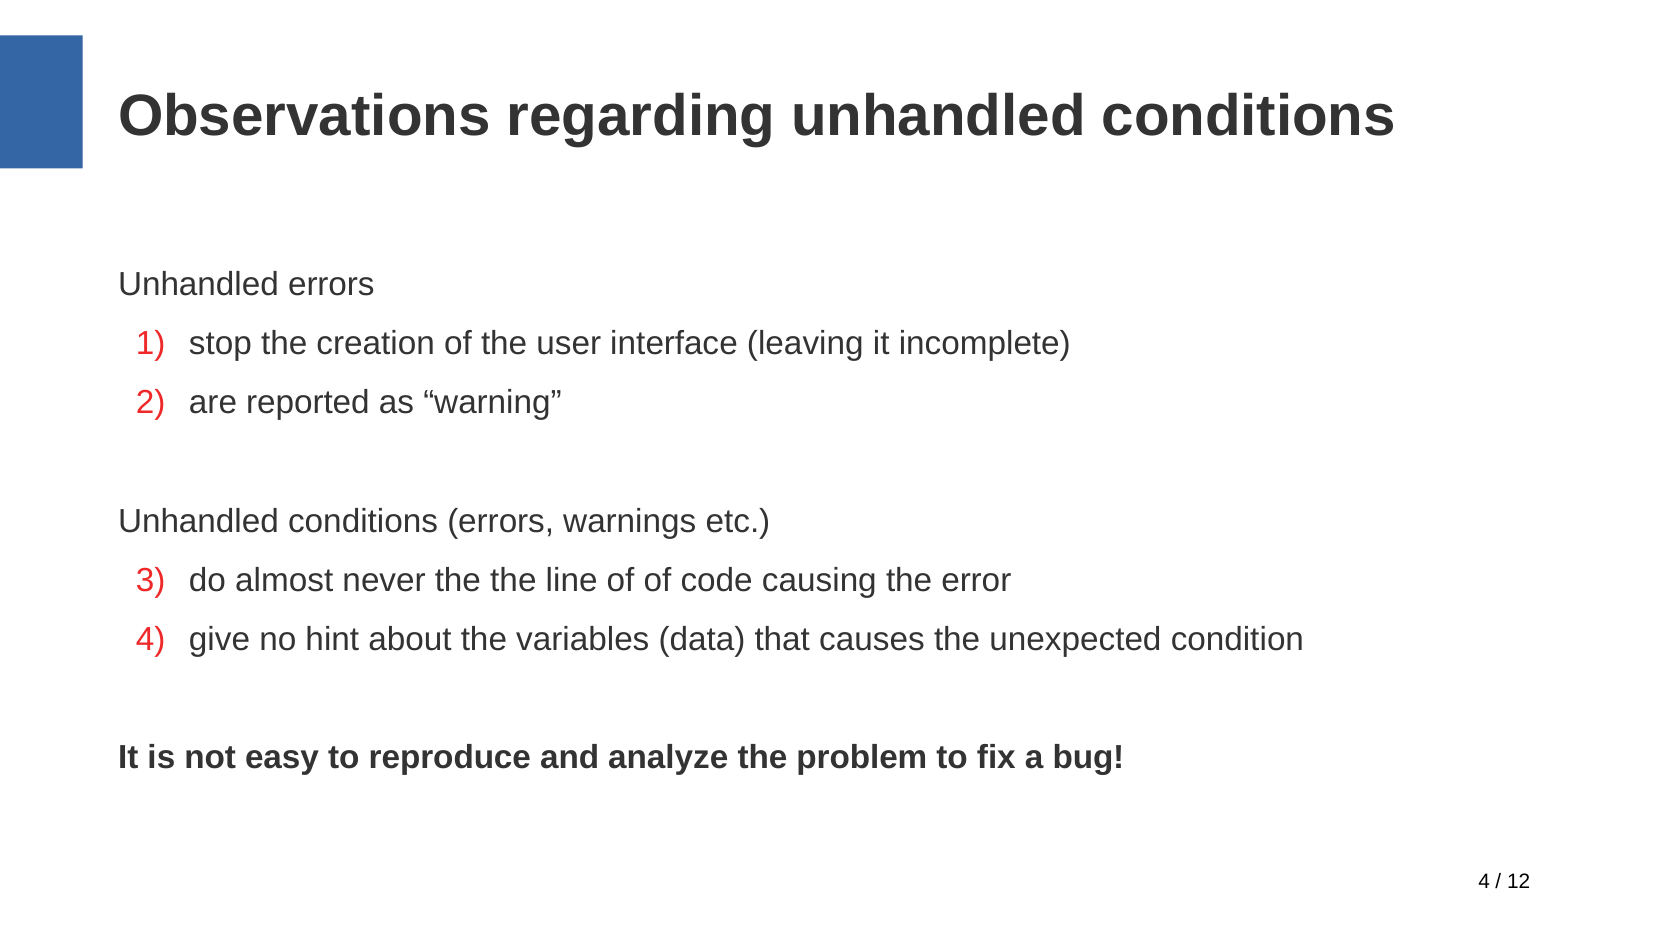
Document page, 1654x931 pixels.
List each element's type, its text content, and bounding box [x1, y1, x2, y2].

list Unhandled errors stop the creation of the user interface (leaving it incomplete) are reported as “warning” Unhandled conditions (errors, warnings etc.) do almost never the the line of of code causing the error give no hint about the variables (data) that causes the unexpected condition It is not easy to reproduce and analyze the problem to fix a bug! [118, 265, 1536, 806]
title Observations regarding unhandled conditions [118, 37, 1571, 193]
